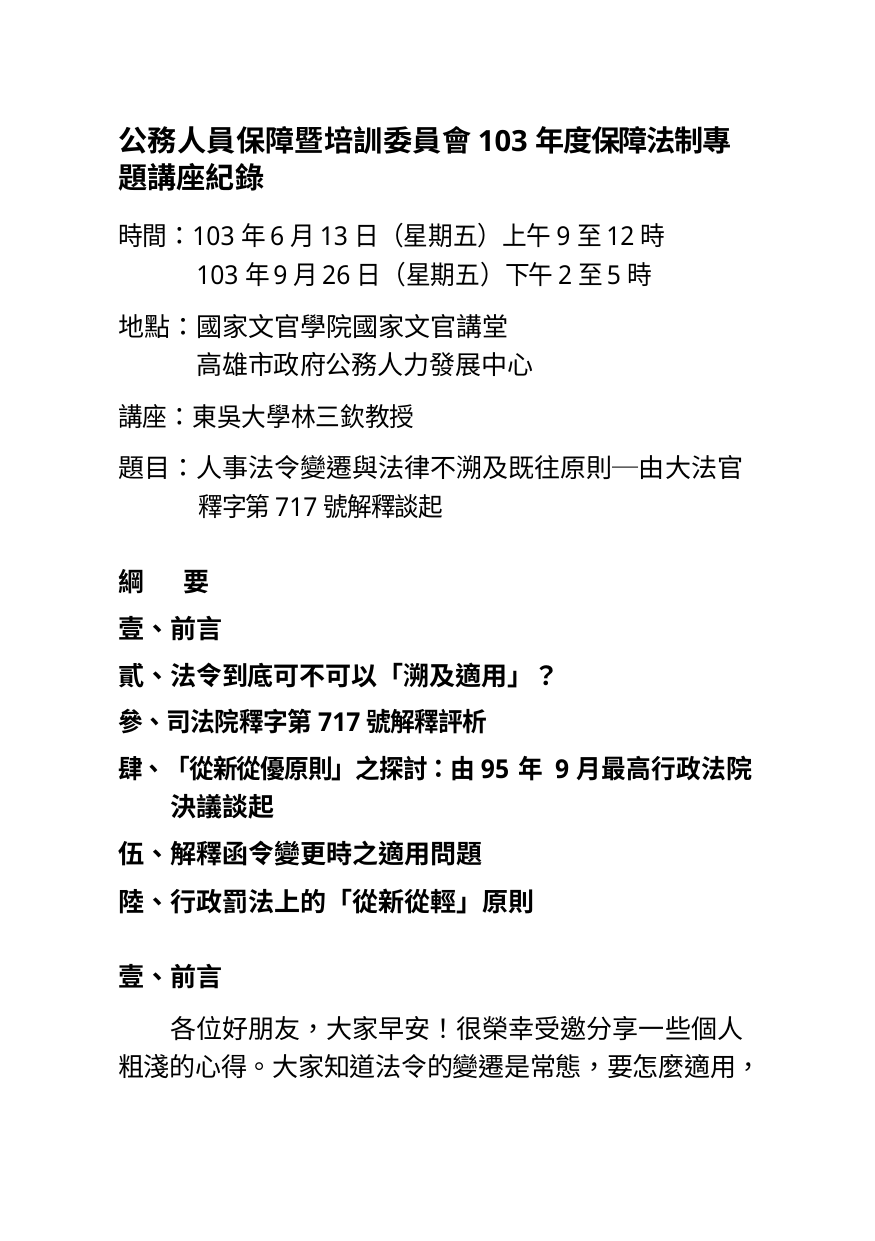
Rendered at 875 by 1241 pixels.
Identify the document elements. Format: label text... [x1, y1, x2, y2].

subtitle 綱 要壹、前言 [118, 563, 222, 646]
text 壹、前言 [118, 959, 793, 994]
text 各位好朋友，大家早安！很榮幸受邀分享一些個人粗淺的心得。大家知道法令的變遷是常態，要怎麼適用， [118, 1010, 762, 1084]
text 伍、解釋函令變更時之適用問題 [118, 836, 793, 871]
text 103 年 9 月 26 日（星期五）下午 2 至 5 時 [196, 257, 793, 292]
text 時間：103 年 6 月 13 日（星期五）上午 9 至 12 時 [118, 218, 793, 253]
subtitle 公務人員保障暨培訓委員會103 年度保障法制專題講座紀錄 [118, 121, 756, 197]
text 地點：國家文官學院國家文官講堂 高雄市政府公務人力發展中心 [118, 308, 534, 382]
subtitle 肆、「從新從優原則」之探討：由 95 年 9 月最高行政法院決議談起 [118, 751, 756, 824]
text 題目：人事法令變遷與法律不溯及既往原則─由大法官釋字第 717 號解釋談起 [118, 450, 756, 524]
subtitle 陸、行政罰法上的「從新從輕」原則 [118, 883, 793, 919]
text 貳、法令到底可不可以「溯及適用」？ 參、司法院釋字第 717 號解釋評析 [118, 657, 561, 739]
text 講座：東吳大學林三欽教授 [118, 398, 793, 434]
